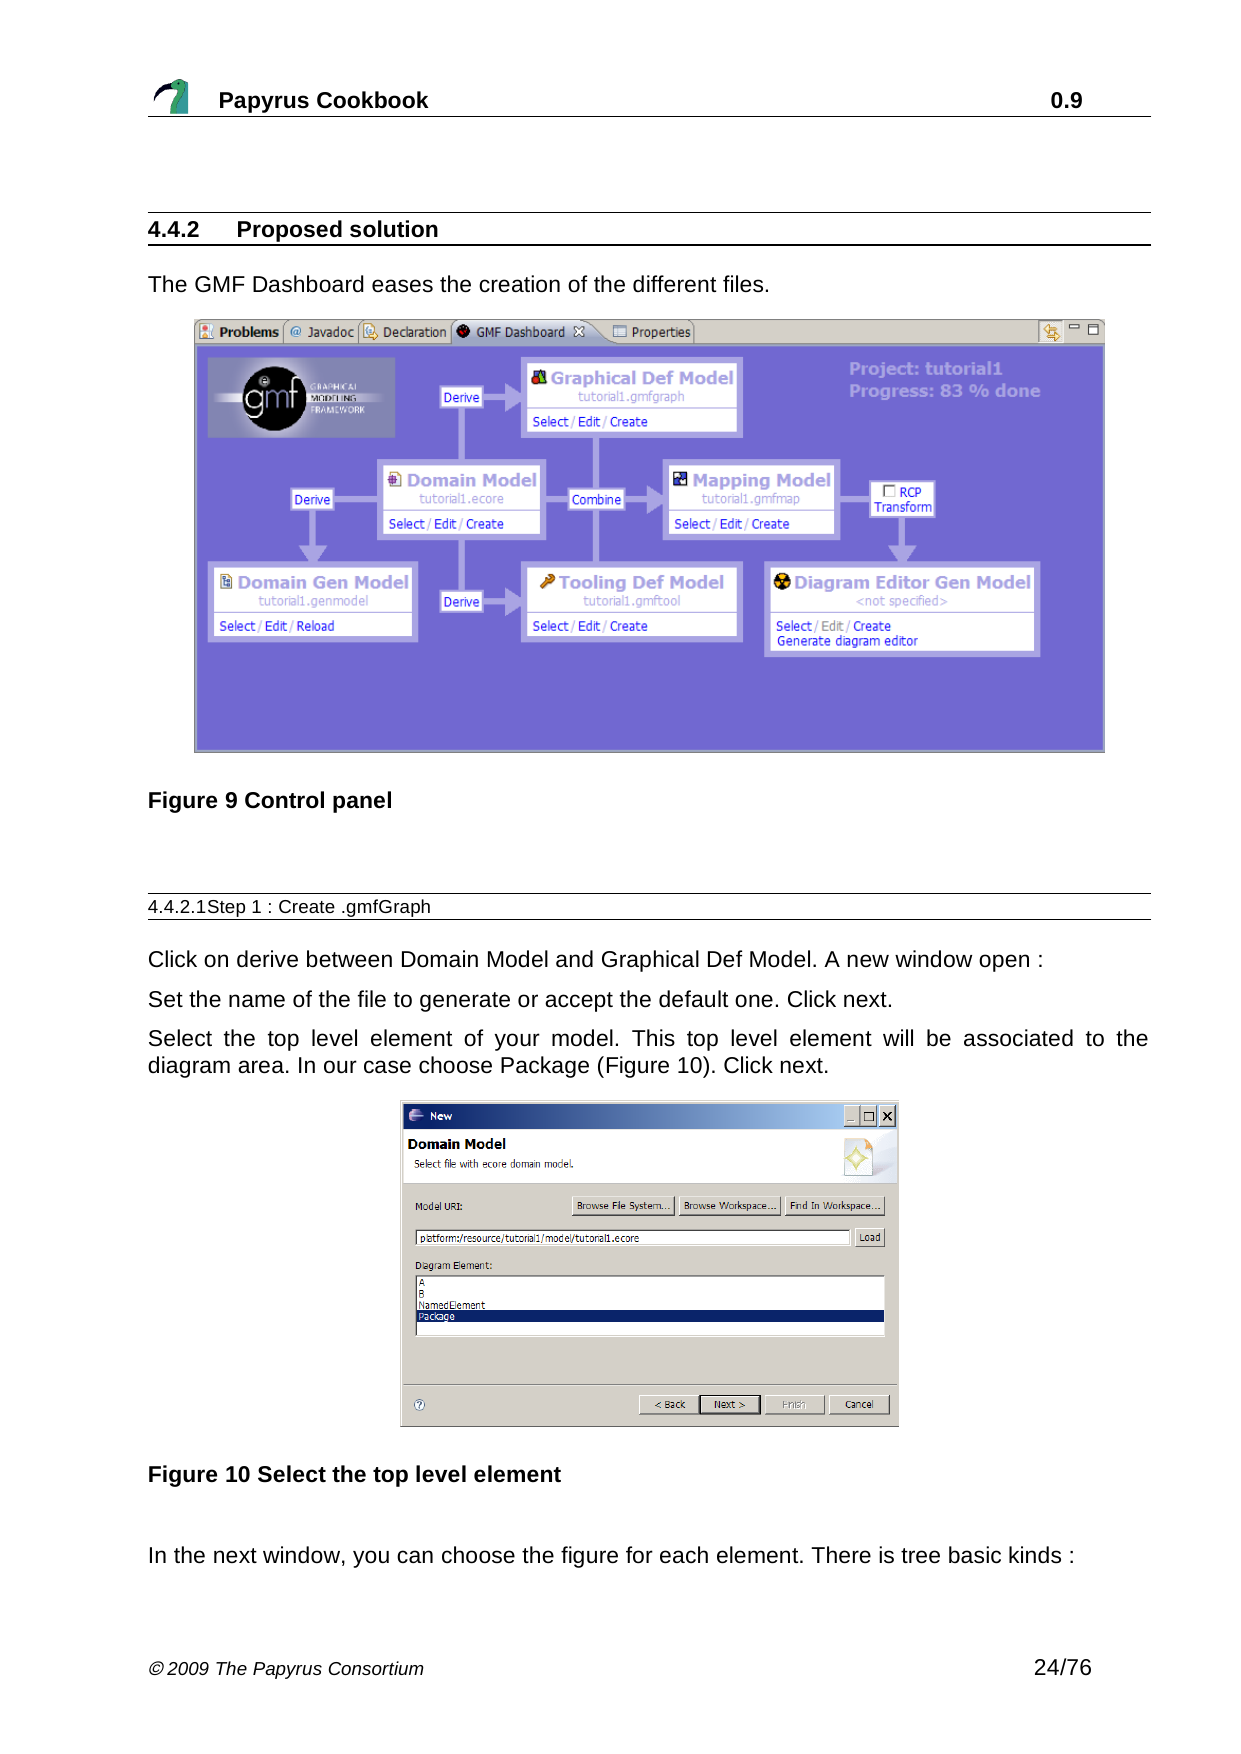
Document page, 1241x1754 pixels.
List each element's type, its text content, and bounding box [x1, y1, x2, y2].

text Figure 10 Select the top level element [148, 1460, 1151, 1487]
picture [153, 79, 189, 114]
text Set the name of the file to generate or accept the default one. Click next. [148, 985, 1151, 1012]
text In the next window, you can choose the figure for each element. There is tree basic kinds : [148, 1542, 1151, 1569]
text Select the top level element of your model. This top level element will be associated to the diagram area. In our case choose Package (Figure 10). Click next. [148, 1024, 1151, 1079]
picture [400, 1100, 899, 1427]
text Figure 9 Control panel [148, 786, 1151, 813]
text The GMF Dashboard eases the creation of the different files. [148, 271, 1151, 298]
text Click on derive between Domain Model and Graphical Def Model. A new window open : [148, 945, 1151, 972]
subtitle Proposed solution [148, 213, 1151, 244]
subtitle Step 1 : Create .gmfGraph [148, 894, 1151, 919]
picture [194, 319, 1105, 753]
